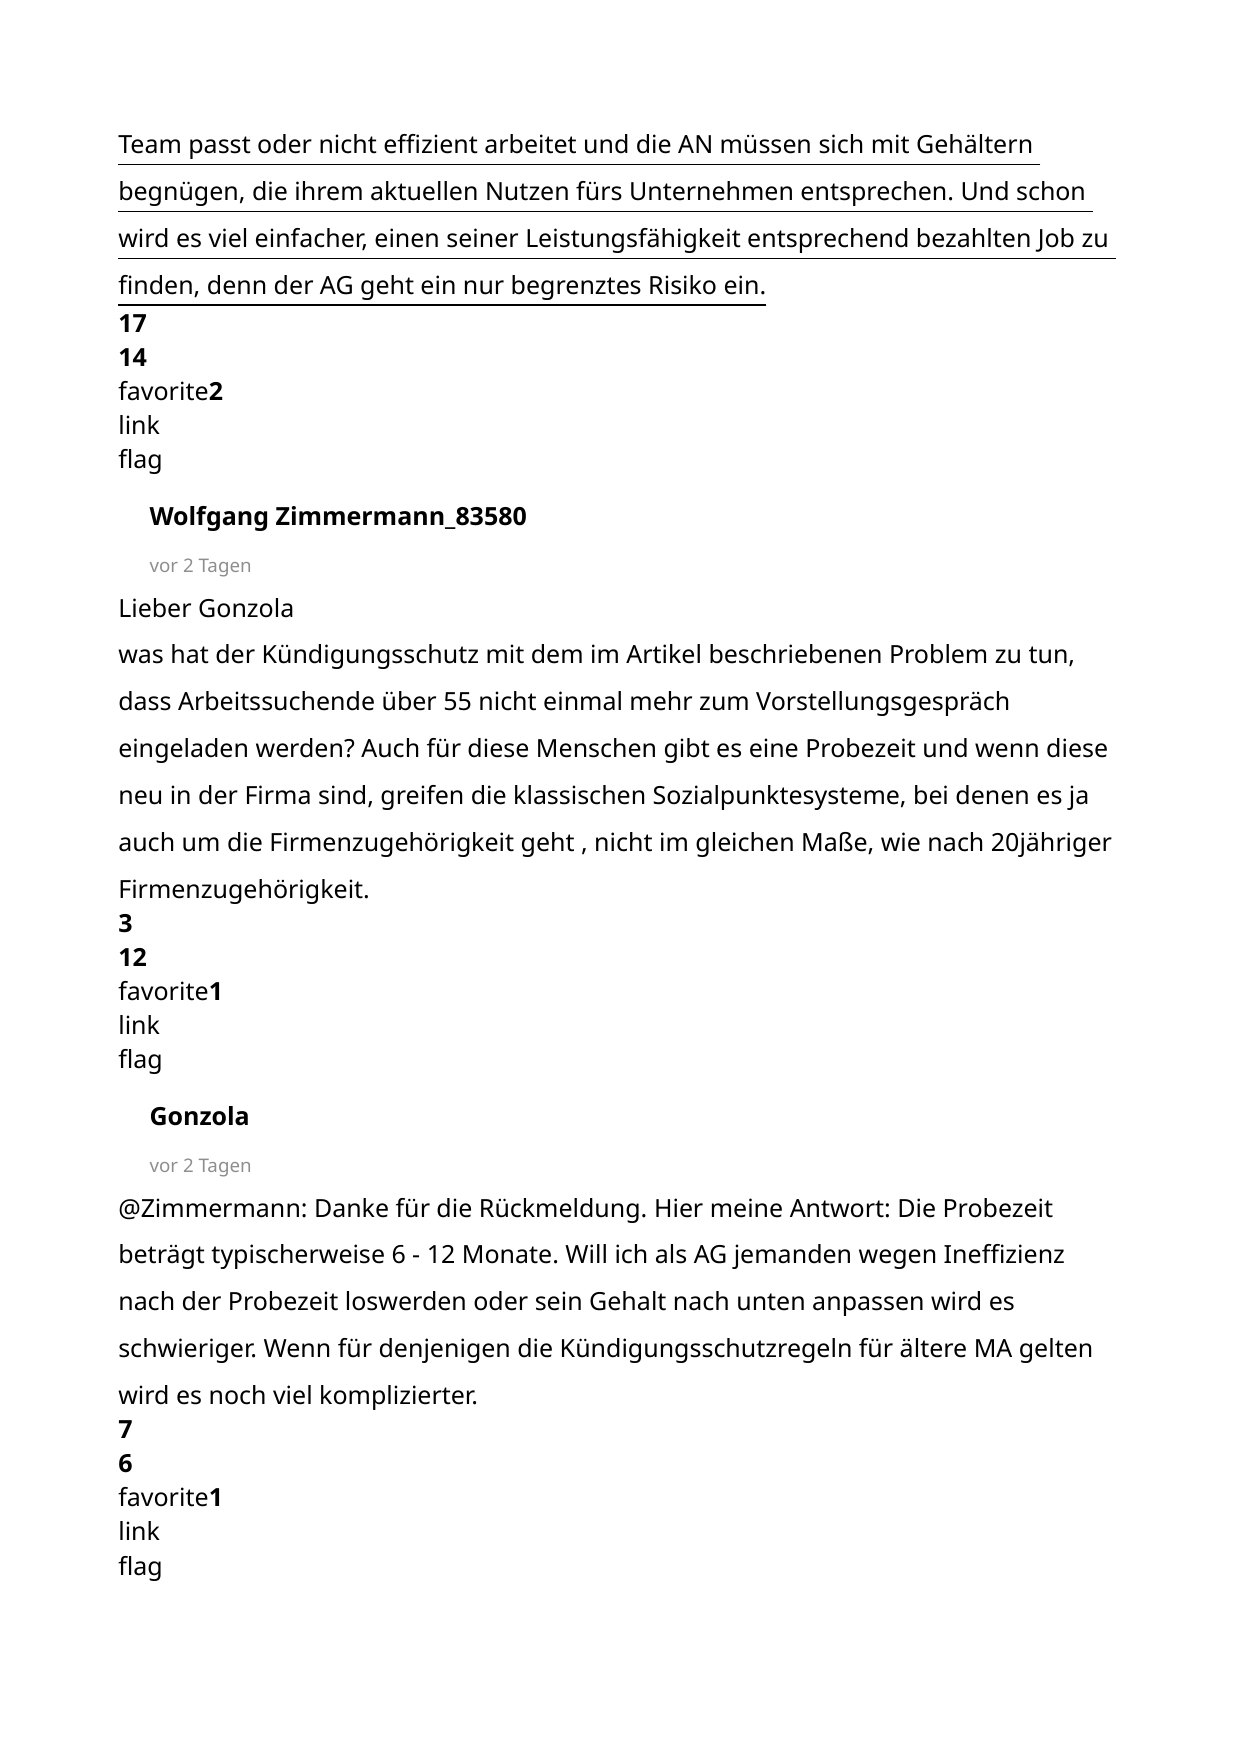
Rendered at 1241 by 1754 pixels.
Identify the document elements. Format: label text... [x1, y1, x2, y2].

text link [118, 1514, 1122, 1548]
text 7 [118, 1412, 1122, 1446]
text flag [118, 1548, 1122, 1582]
text 6 [118, 1446, 1122, 1480]
text Lieber Gonzola was hat der Kündigungsschutz mit dem im Artikel beschriebenen Problem zu tun, dass Arbeitssuchende über 55 nicht einmal mehr zum Vorstellungsgespräch eingeladen werden? Auch für diese Menschen gibt es eine Probezeit und wenn diese neu in der Firma sind, greifen die klassischen Sozialpunktesysteme, bei denen es ja auch um die Firmenzugehörigkeit geht , nicht im gleichen Maße, wie nach 20jähriger Firmenzugehörigkeit. [118, 577, 1122, 906]
text favorite2 [118, 374, 1122, 408]
text 3 [118, 906, 1122, 940]
text vor 2 Tagen [149, 1148, 1122, 1177]
text flag [118, 442, 1122, 476]
text @Zimmermann: Danke für die Rückmeldung. Hier meine Antwort: Die Probezeit beträgt typischerweise 6 - 12 Monate. Will ich als AG jemanden wegen Ineffizienz nach der Probezeit loswerden oder sein Gehalt nach unten anpassen wird es schwieriger. Wenn für denjenigen die Kündigungsschutzregeln für ältere MA gelten wird es noch viel komplizierter. [118, 1177, 1122, 1412]
text Gonzola [149, 1092, 1114, 1132]
text vor 2 Tagen [149, 548, 1122, 577]
text 12 [118, 940, 1122, 974]
text 17 [118, 306, 1122, 340]
text link [118, 408, 1122, 442]
text favorite1 [118, 1480, 1122, 1514]
text Team passt oder nicht effizient arbeitet und die AN müssen sich mit Gehältern begnügen, die ihrem aktuellen Nutzen fürs Unternehmen entsprechen. Und schon wird es viel einfacher, einen seiner Leistungsfähigkeit entsprechend bezahlten Job zu finden, denn der AG geht ein nur begrenztes Risiko ein. [118, 118, 1122, 306]
text 14 [118, 340, 1122, 374]
text favorite1 [118, 974, 1122, 1008]
text link [118, 1008, 1122, 1042]
text Wolfgang Zimmermann_83580 [149, 492, 1114, 532]
text flag [118, 1042, 1122, 1076]
